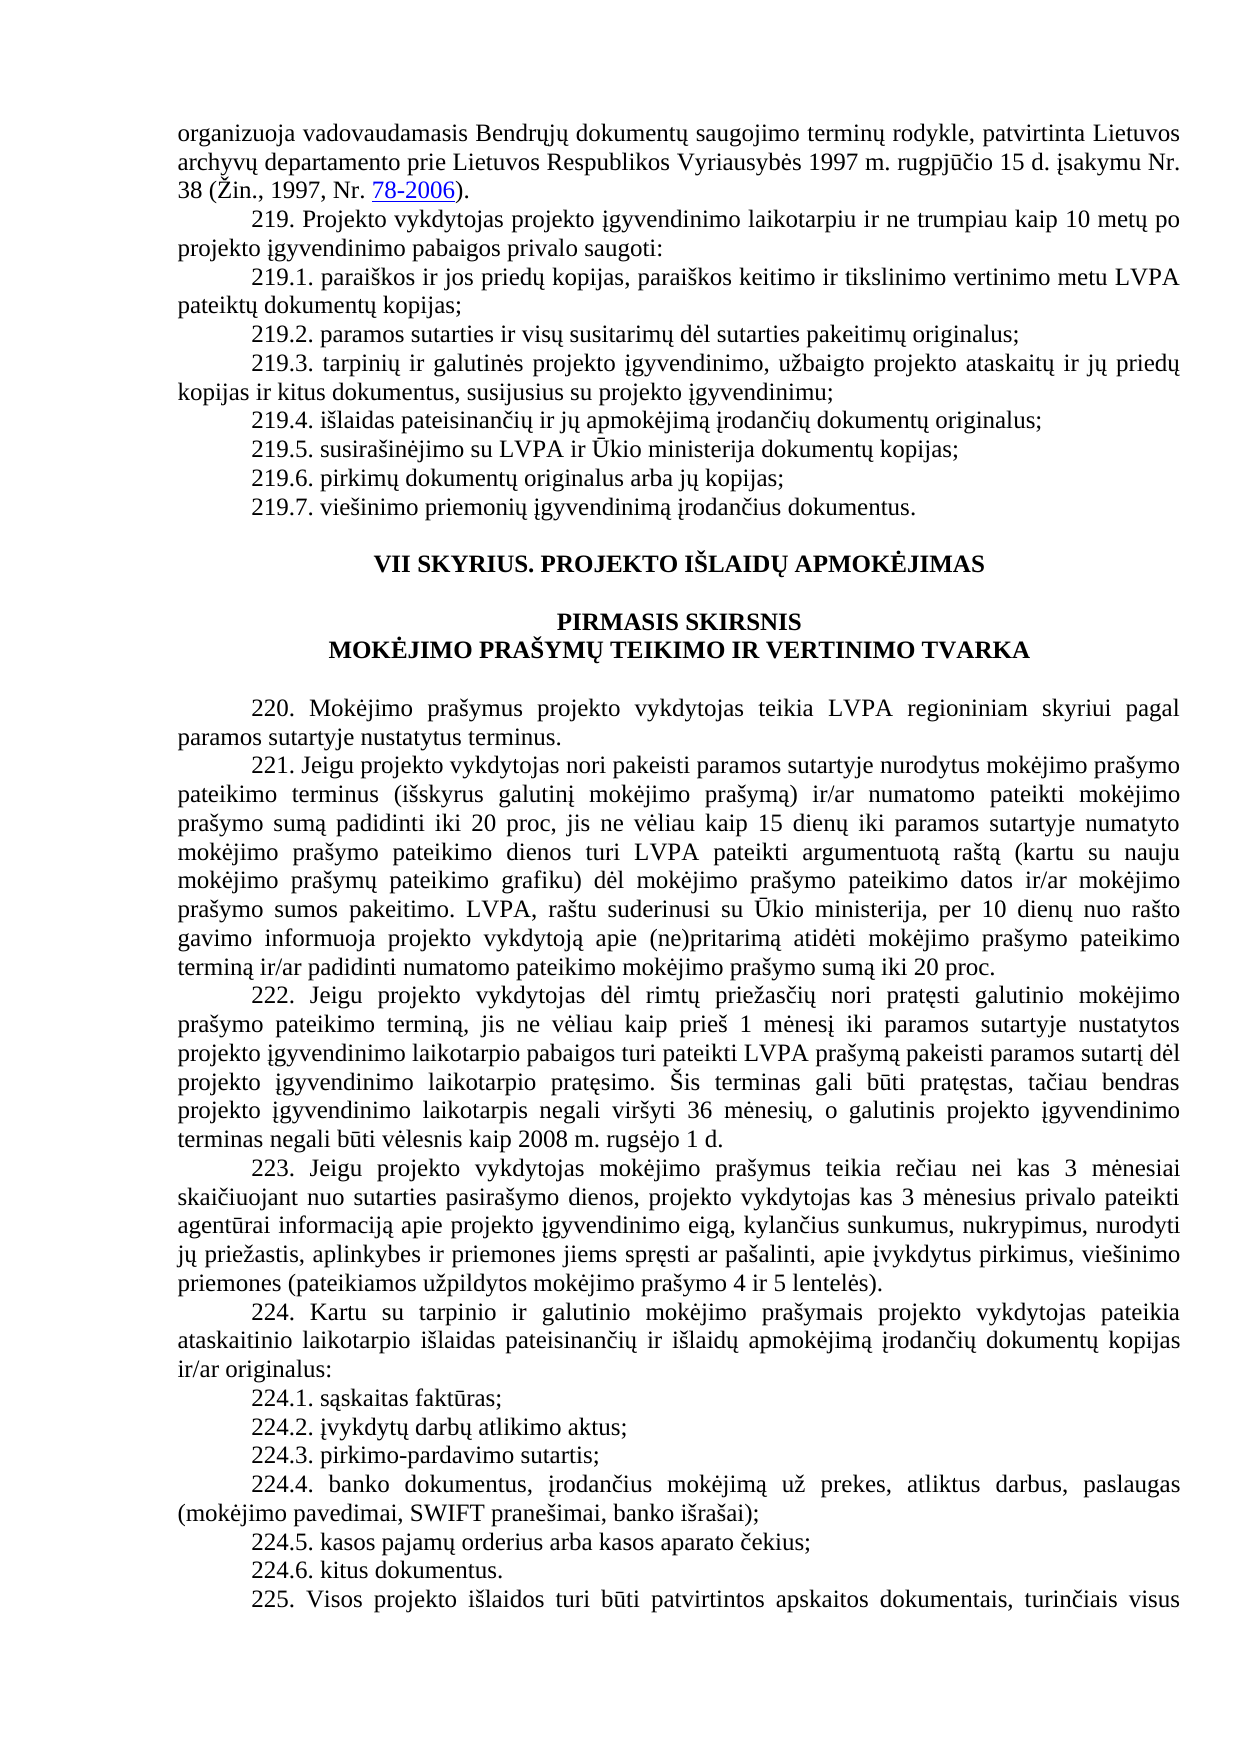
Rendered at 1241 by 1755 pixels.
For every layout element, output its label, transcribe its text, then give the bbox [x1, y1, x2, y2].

text 223. Jeigu projekto vykdytojas mokėjimo prašymus teikia rečiau nei kas 3 mėnesiai skaičiuojant nuo sutarties pasirašymo dienos, projekto vykdytojas kas 3 mėnesius privalo pateikti agentūrai informaciją apie projekto įgyvendinimo eigą, kylančius sunkumus, nukrypimus, nurodyti jų priežastis, aplinkybes ir priemones jiems spręsti ar pašalinti, apie įvykdytus pirkimus, viešinimo priemones (pateikiamos užpildytos mokėjimo prašymo 4 ir 5 lentelės). [177, 1153, 1181, 1297]
text 222. Jeigu projekto vykdytojas dėl rimtų priežasčių nori pratęsti galutinio mokėjimo prašymo pateikimo terminą, jis ne vėliau kaip prieš 1 mėnesį iki paramos sutartyje nustatytos projekto įgyvendinimo laikotarpio pabaigos turi pateikti LVPA prašymą pakeisti paramos sutartį dėl projekto įgyvendinimo laikotarpio pratęsimo. Šis terminas gali būti pratęstas, tačiau bendras projekto įgyvendinimo laikotarpis negali viršyti 36 mėnesių, o galutinis projekto įgyvendinimo terminas negali būti vėlesnis kaip 2008 m. rugsėjo 1 d. [177, 981, 1181, 1153]
text 221. Jeigu projekto vykdytojas nori pakeisti paramos sutartyje nurodytus mokėjimo prašymo pateikimo terminus (išskyrus galutinį mokėjimo prašymą) ir/ar numatomo pateikti mokėjimo prašymo sumą padidinti iki 20 proc, jis ne vėliau kaip 15 dienų iki paramos sutartyje numatyto mokėjimo prašymo pateikimo dienos turi LVPA pateikti argumentuotą raštą (kartu su nauju mokėjimo prašymų pateikimo grafiku) dėl mokėjimo prašymo pateikimo datos ir/ar mokėjimo prašymo sumos pakeitimo. LVPA, raštu suderinusi su Ūkio ministerija, per 10 dienų nuo rašto gavimo informuoja projekto vykdytoją apie (ne)pritarimą atidėti mokėjimo prašymo pateikimo terminą ir/ar padidinti numatomo pateikimo mokėjimo prašymo sumą iki 20 proc. [177, 751, 1181, 981]
text 219.1. paraiškos ir jos priedų kopijas, paraiškos keitimo ir tikslinimo vertinimo metu LVPA pateiktų dokumentų kopijas; [177, 262, 1181, 319]
text MOKĖJIMO PRAŠYMŲ TEIKIMO IR VERTINIMO TVARKA [177, 636, 1181, 664]
text 224. Kartu su tarpinio ir galutinio mokėjimo prašymais projekto vykdytojas pateikia ataskaitinio laikotarpio išlaidas pateisinančių ir išlaidų apmokėjimą įrodančių dokumentų kopijas ir/ar originalus: [177, 1297, 1181, 1383]
text 224.5. kasos pajamų orderius arba kasos aparato čekius; [177, 1527, 1181, 1556]
text 219.3. tarpinių ir galutinės projekto įgyvendinimo, užbaigto projekto ataskaitų ir jų priedų kopijas ir kitus dokumentus, susijusius su projekto įgyvendinimu; [177, 348, 1181, 406]
text 224.1. sąskaitas faktūras; [177, 1383, 1181, 1412]
text 225. Visos projekto išlaidos turi būti patvirtintos apskaitos dokumentais, turinčiais visus [177, 1584, 1181, 1613]
text 219.2. paramos sutarties ir visų susitarimų dėl sutarties pakeitimų originalus; [177, 319, 1181, 348]
text 219. Projekto vykdytojas projekto įgyvendinimo laikotarpiu ir ne trumpiau kaip 10 metų po projekto įgyvendinimo pabaigos privalo saugoti: [177, 204, 1181, 262]
text 219.6. pirkimų dokumentų originalus arba jų kopijas; [177, 463, 1181, 492]
text 224.6. kitus dokumentus. [177, 1556, 1181, 1584]
text 219.4. išlaidas pateisinančių ir jų apmokėjimą įrodančių dokumentų originalus; [177, 406, 1181, 434]
text 224.3. pirkimo-pardavimo sutartis; [177, 1441, 1181, 1469]
text 224.4. banko dokumentus, įrodančius mokėjimą už prekes, atliktus darbus, paslaugas (mokėjimo pavedimai, SWIFT pranešimai, banko išrašai); [177, 1469, 1181, 1527]
text 220. Mokėjimo prašymus projekto vykdytojas teikia LVPA regioniniam skyriui pagal paramos sutartyje nustatytus terminus. [177, 693, 1181, 751]
text VII SKYRIUS. PROJEKTO IŠLAIDŲ APMOKĖJIMAS [177, 549, 1181, 578]
text PIRMASIS SKIRSNIS [177, 607, 1181, 636]
text 219.7. viešinimo priemonių įgyvendinimą įrodančius dokumentus. [177, 492, 1181, 521]
text 219.5. susirašinėjimo su LVPA ir Ūkio ministerija dokumentų kopijas; [177, 434, 1181, 463]
text organizuoja vadovaudamasis Bendrųjų dokumentų saugojimo terminų rodykle, patvirtinta Lietuvos archyvų departamento prie Lietuvos Respublikos Vyriausybės 1997 m. rugpjūčio 15 d. įsakymu Nr. 38 (Žin., 1997, Nr. 78-2006). [177, 118, 1181, 204]
text 224.2. įvykdytų darbų atlikimo aktus; [177, 1412, 1181, 1441]
